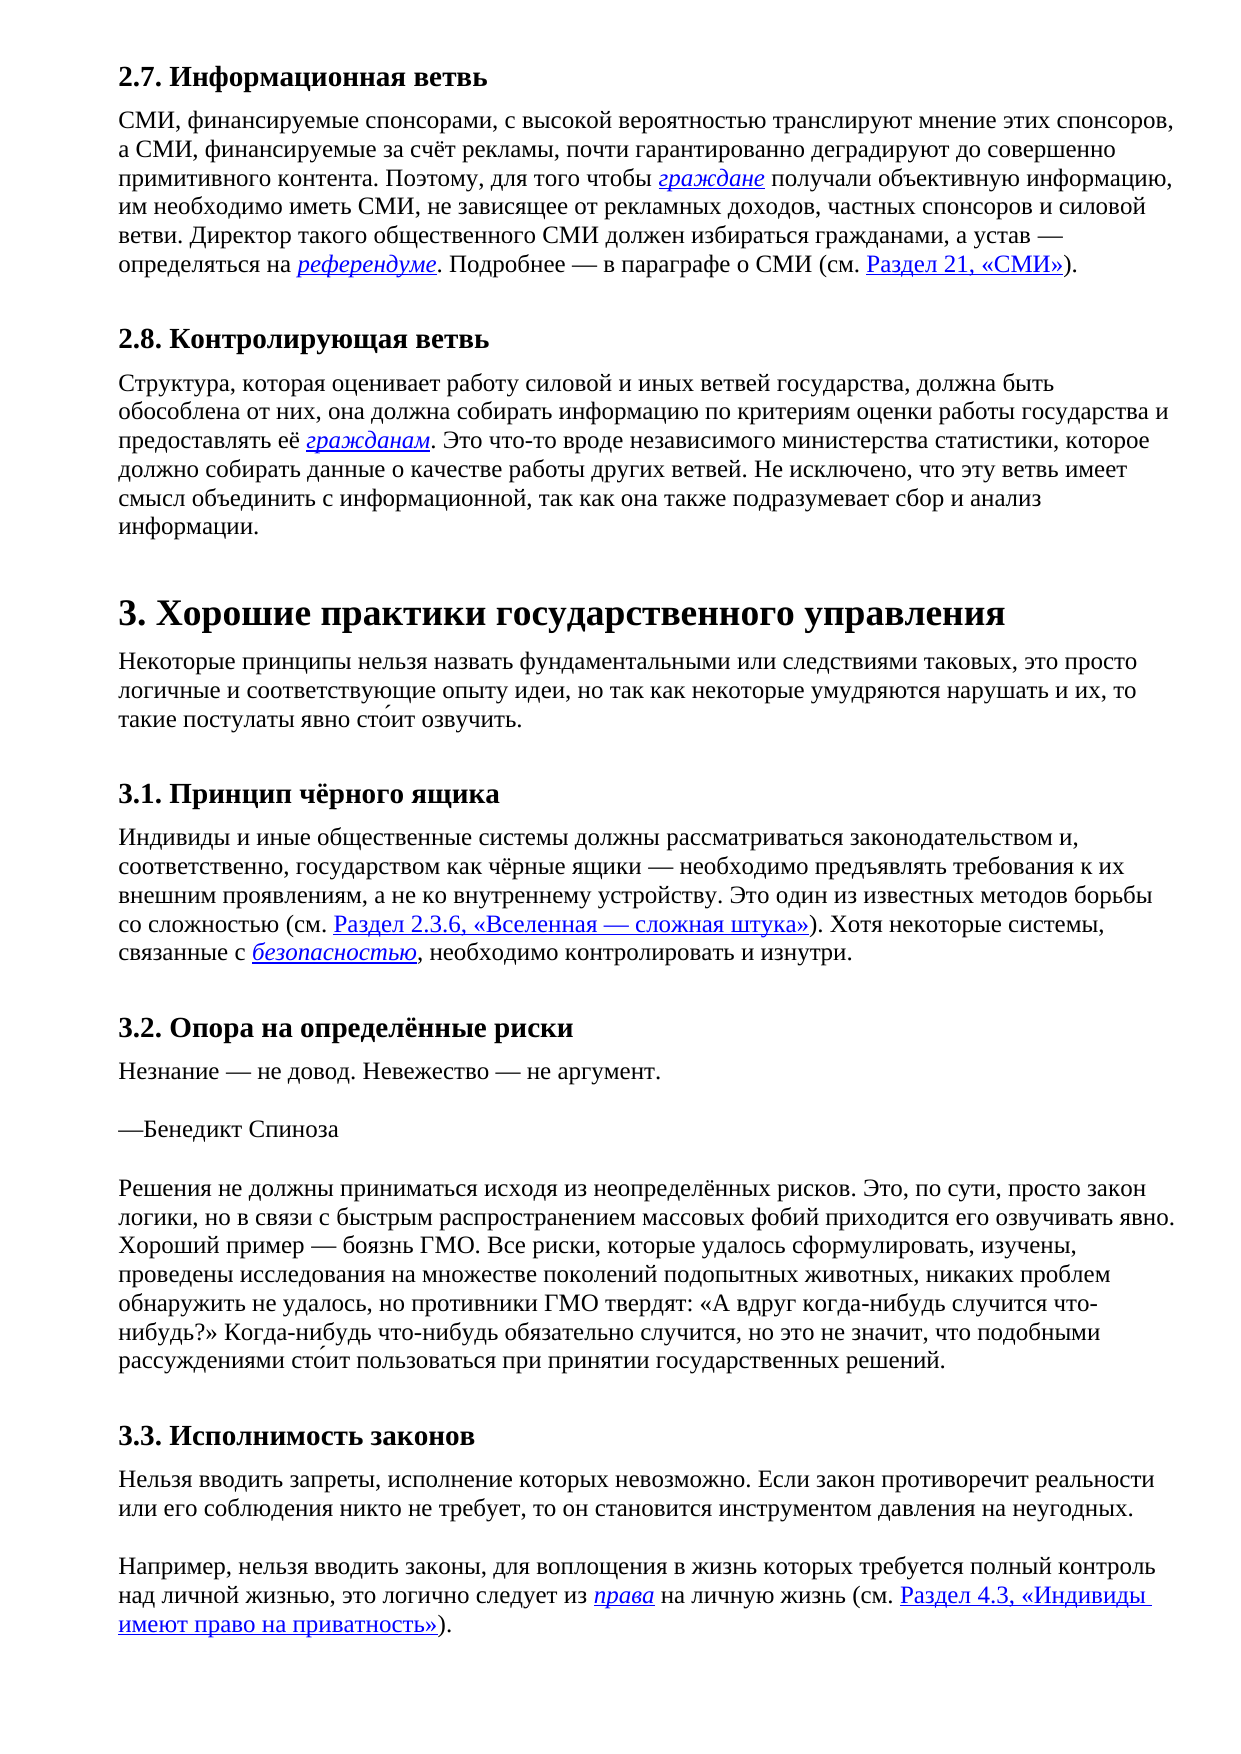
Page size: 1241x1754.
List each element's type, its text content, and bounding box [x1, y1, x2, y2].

text Нельзя вводить запреты, исполнение которых невозможно. Если закон противоречит реальности или его соблюдения никто не требует, то он становится инструментом давления на неугодных. [118, 1464, 1181, 1522]
text СМИ, финансируемые спонсорами, с высокой вероятностью транслируют мнение этих спонсоров, а СМИ, финансируемые за счёт рекламы, почти гарантированно деградируют до совершенно примитивного контента. Поэтому, для того чтобы граждане получали объективную информацию, им необходимо иметь СМИ, не зависящее от рекламных доходов, частных спонсоров и силовой ветви. Директор такого общественного СМИ должен избираться гражданами, а устав — определяться на референдуме. Подробнее — в параграфе о СМИ (см. Раздел 21, «СМИ»). [118, 105, 1181, 278]
subtitle 3.3. Исполнимость законов [118, 1418, 1181, 1452]
text Индивиды и иные общественные системы должны рассматриваться законодательством и, соответственно, государством как чёрные ящики — необходимо предъявлять требования к их внешним проявлениям, а не ко внутреннему устройству. Это один из известных методов борьбы со сложностью (см. Раздел 2.3.6, «Вселенная — сложная штука»). Хотя некоторые системы, связанные с безопасностью, необходимо контролировать и изнутри. [118, 822, 1181, 966]
text Например, нельзя вводить законы, для воплощения в жизнь которых требуется полный контроль над личной жизнью, это логично следует из права на личную жизнь (см. Раздел 4.3, «Индивиды имеют право на приватность»). [118, 1551, 1181, 1637]
subtitle 3.1. Принцип чёрного ящика [118, 776, 1181, 810]
text Решения не должны приниматься исходя из неопределённых рисков. Это, по сути, просто закон логики, но в связи с быстрым распространением массовых фобий приходится его озвучивать явно. Хороший пример — боязнь ГМО. Все риски, которые удалось сформулировать, изучены, проведены исследования на множестве поколений подопытных животных, никаких проблем обнаружить не удалось, но противники ГМО твердят: «А вдруг когда-нибудь случится что-нибудь?» Когда-нибудь что-нибудь обязательно случится, но это не значит, что подобными рассуждениями сто́ит пользоваться при принятии государственных решений. [118, 1173, 1181, 1374]
subtitle 2.8. Контролирующая ветвь [118, 322, 1181, 355]
text Незнание — не довод. Невежество — не аргумент. [118, 1056, 1181, 1085]
text Структура, которая оценивает работу силовой и иных ветвей государства, должна быть обособлена от них, она должна собирать информацию по критериям оценки работы государства и предоставлять её гражданам. Это что-то вроде независимого министерства статистики, которое должно собирать данные о качестве работы других ветвей. Не исключено, что эту ветвь имеет смысл объединить с информационной, так как она также подразумевает сбор и анализ информации. [118, 368, 1181, 540]
subtitle 3.2. Опора на определённые риски [118, 1010, 1181, 1044]
text —Бенедикт Спиноза [118, 1114, 1181, 1143]
subtitle 3. Хорошие практики государственного управления [118, 591, 1181, 634]
subtitle 2.7. Информационная ветвь [118, 59, 1181, 93]
text Некоторые принципы нельзя назвать фундаментальными или следствиями таковых, это просто логичные и соответствующие опыту идеи, но так как некоторые умудряются нарушать и их, то такие постулаты явно сто́ит озвучить. [118, 646, 1181, 732]
